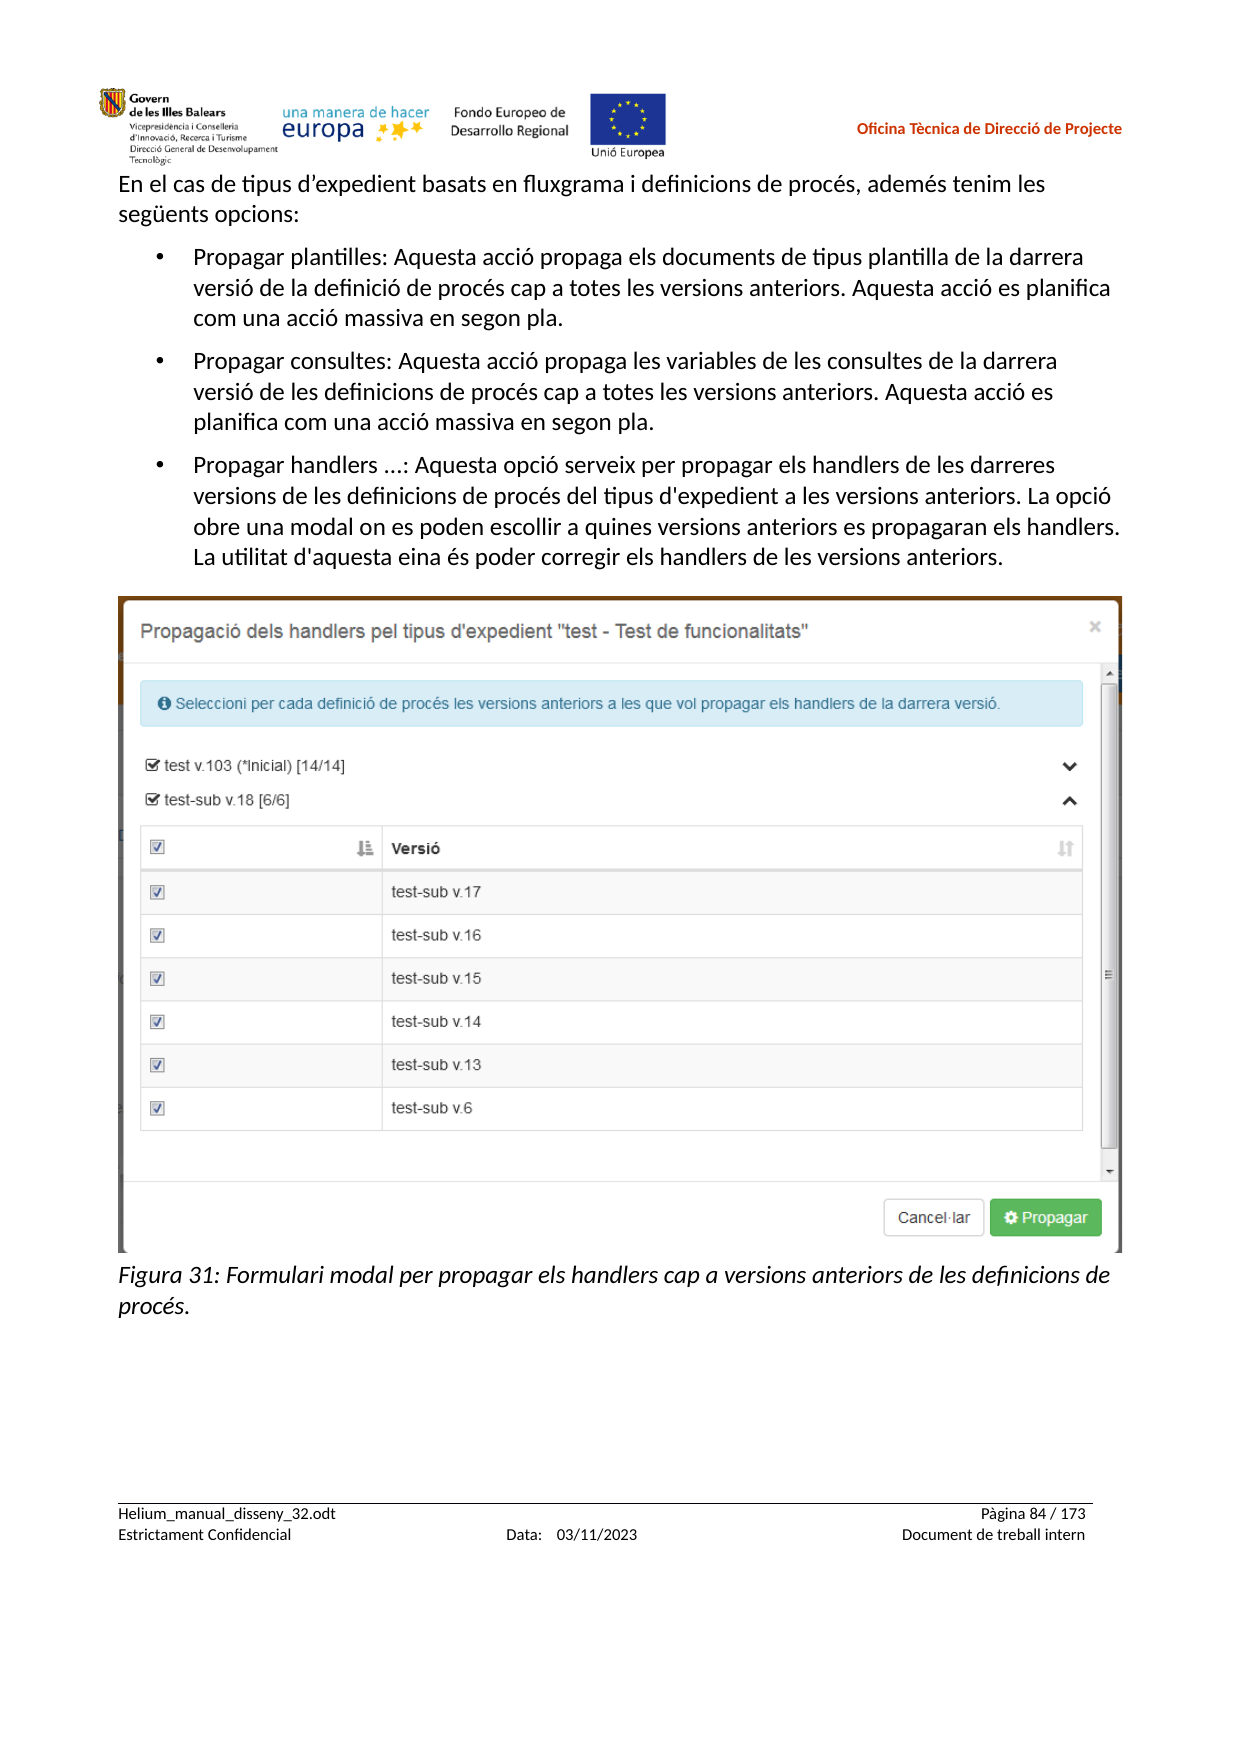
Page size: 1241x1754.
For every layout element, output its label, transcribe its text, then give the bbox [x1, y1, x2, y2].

picture [118, 596, 1123, 1253]
text Figura 31: Formulari modal per propagar els handlers cap a versions anteriors de les definicions de procés. [118, 1253, 1122, 1320]
list Propagar plantilles: Aquesta acció propaga els documents de tipus plantilla de la darrera versió de la definició de procés cap a totes les versions anteriors. Aquesta acció es planifica com una acció massiva en segon pla. [156, 241, 1122, 333]
text En el cas de tipus d’expedient basats en fluxgrama i definicions de procés, ademés tenim les següents opcions: [118, 168, 1122, 229]
picture [99, 87, 668, 166]
list Propagar handlers ...: Aquesta opció serveix per propagar els handlers de les darreres versions de les definicions de procés del tipus d'expedient a les versions anteriors. La opció obre una modal on es poden escollir a quines versions anteriors es propagaran els handlers. La utilitat d'aquesta eina és poder corregir els handlers de les versions anteriors. [156, 449, 1122, 572]
list Propagar consultes: Aquesta acció propaga les variables de les consultes de la darrera versió de les definicions de procés cap a totes les versions anteriors. Aquesta acció es planifica com una acció massiva en segon pla. [156, 346, 1122, 437]
